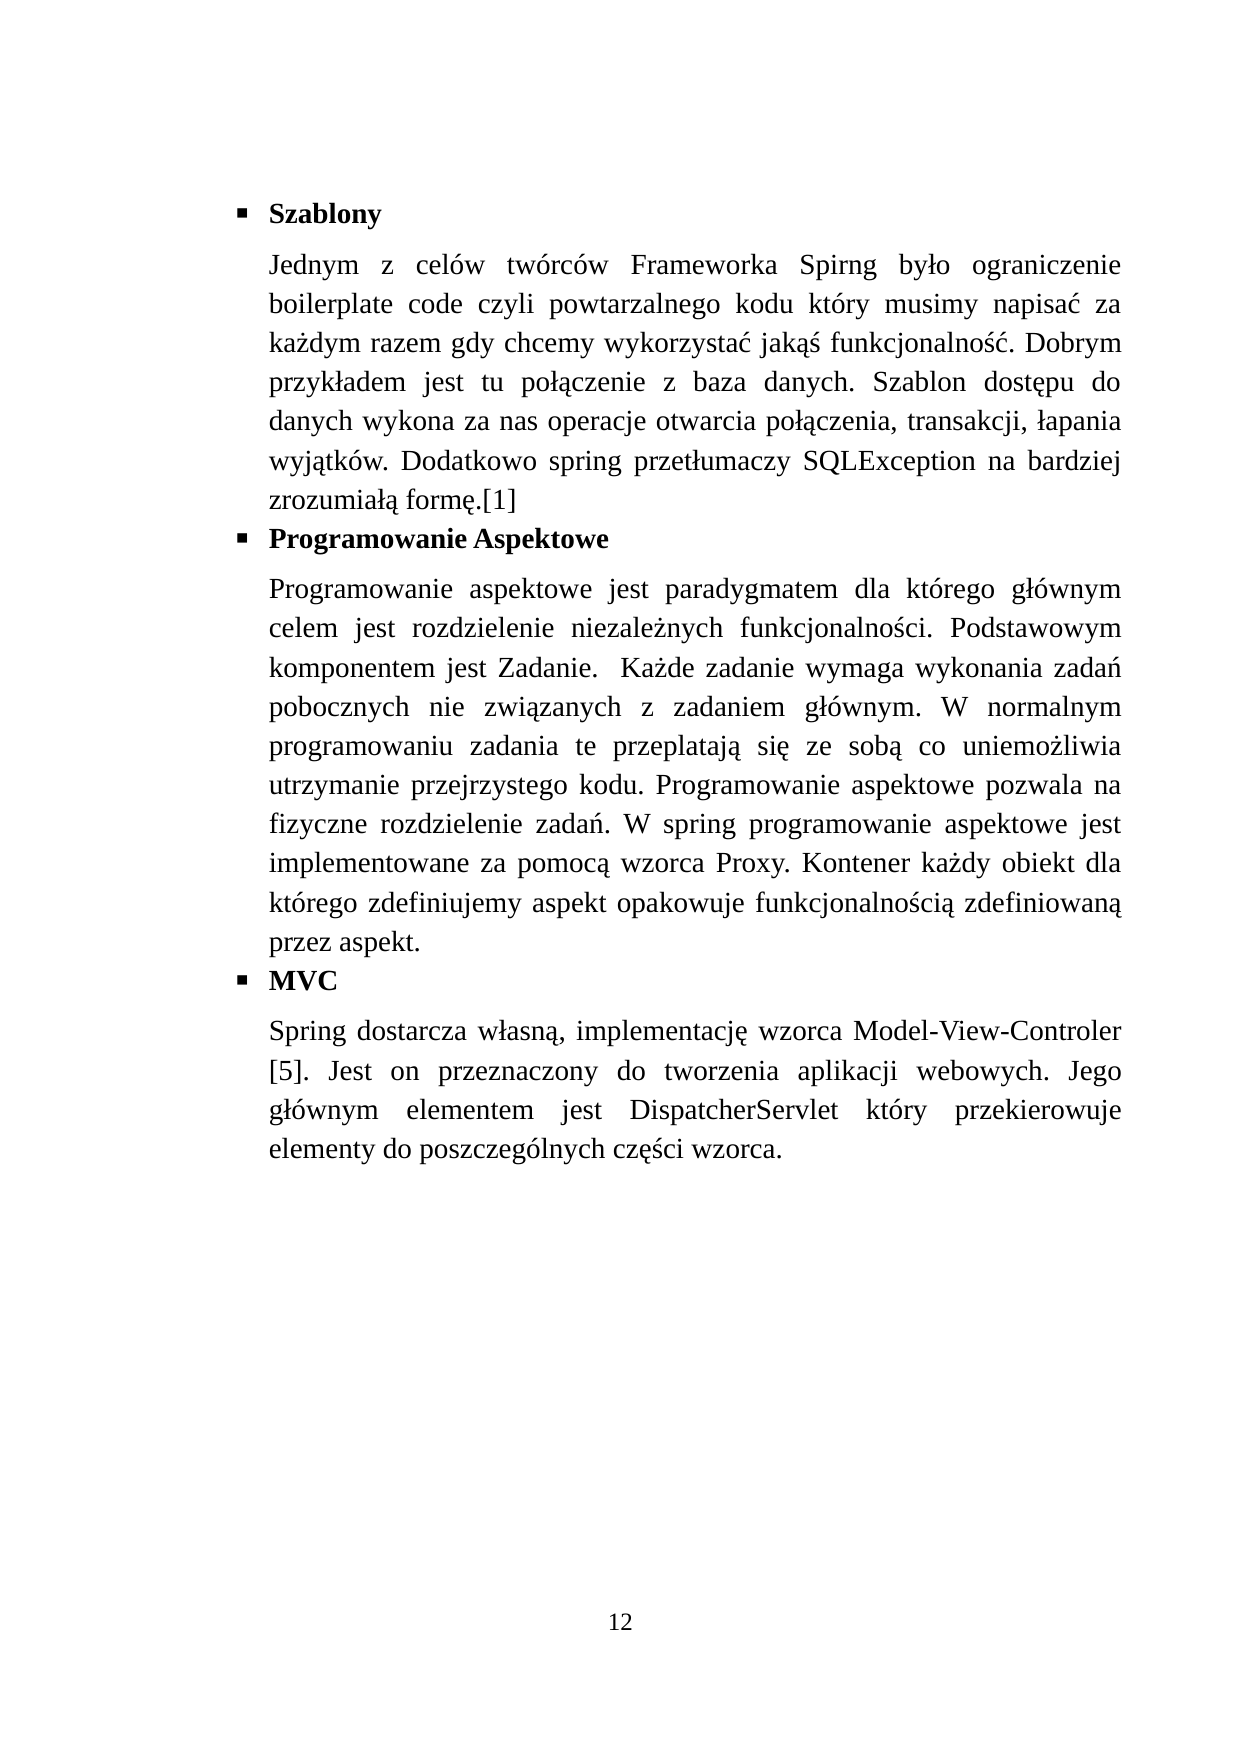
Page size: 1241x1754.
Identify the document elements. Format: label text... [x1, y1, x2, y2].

list Programowanie Aspektowe [231, 521, 1122, 555]
list Spring dostarcza własną, implementację wzorca Model-View-Controler [5]. Jest on przeznaczony do tworzenia aplikacji webowych. Jego głównym elementem jest DispatcherServlet który przekierowuje elementy do poszczególnych części wzorca. [231, 1013, 1122, 1164]
list Jednym z celów twórców Frameworka Spirng było ograniczenie boilerplate code czyli powtarzalnego kodu który musimy napisać za każdym razem gdy chcemy wykorzystać jakąś funkcjonalność. Dobrym przykładem jest tu połączenie z baza danych. Szablon dostępu do danych wykona za nas operacje otwarcia połączenia, transakcji, łapania wyjątków. Dodatkowo spring przetłumaczy SQLException na bardziej zrozumiałą formę.[1] [231, 247, 1122, 515]
list MVC [231, 963, 1122, 997]
list Szablony [231, 196, 1122, 230]
list Programowanie aspektowe jest paradygmatem dla którego głównym celem jest rozdzielenie niezależnych funkcjonalności. Podstawowym komponentem jest Zadanie. Każde zadanie wymaga wykonania zadań pobocznych nie związanych z zadaniem głównym. W normalnym programowaniu zadania te przeplatają się ze sobą co uniemożliwia utrzymanie przejrzystego kodu. Programowanie aspektowe pozwala na fizyczne rozdzielenie zadań. W spring programowanie aspektowe jest implementowane za pomocą wzorca Proxy. Kontener każdy obiekt dla którego zdefiniujemy aspekt opakowuje funkcjonalnością zdefiniowaną przez aspekt. [231, 571, 1122, 957]
